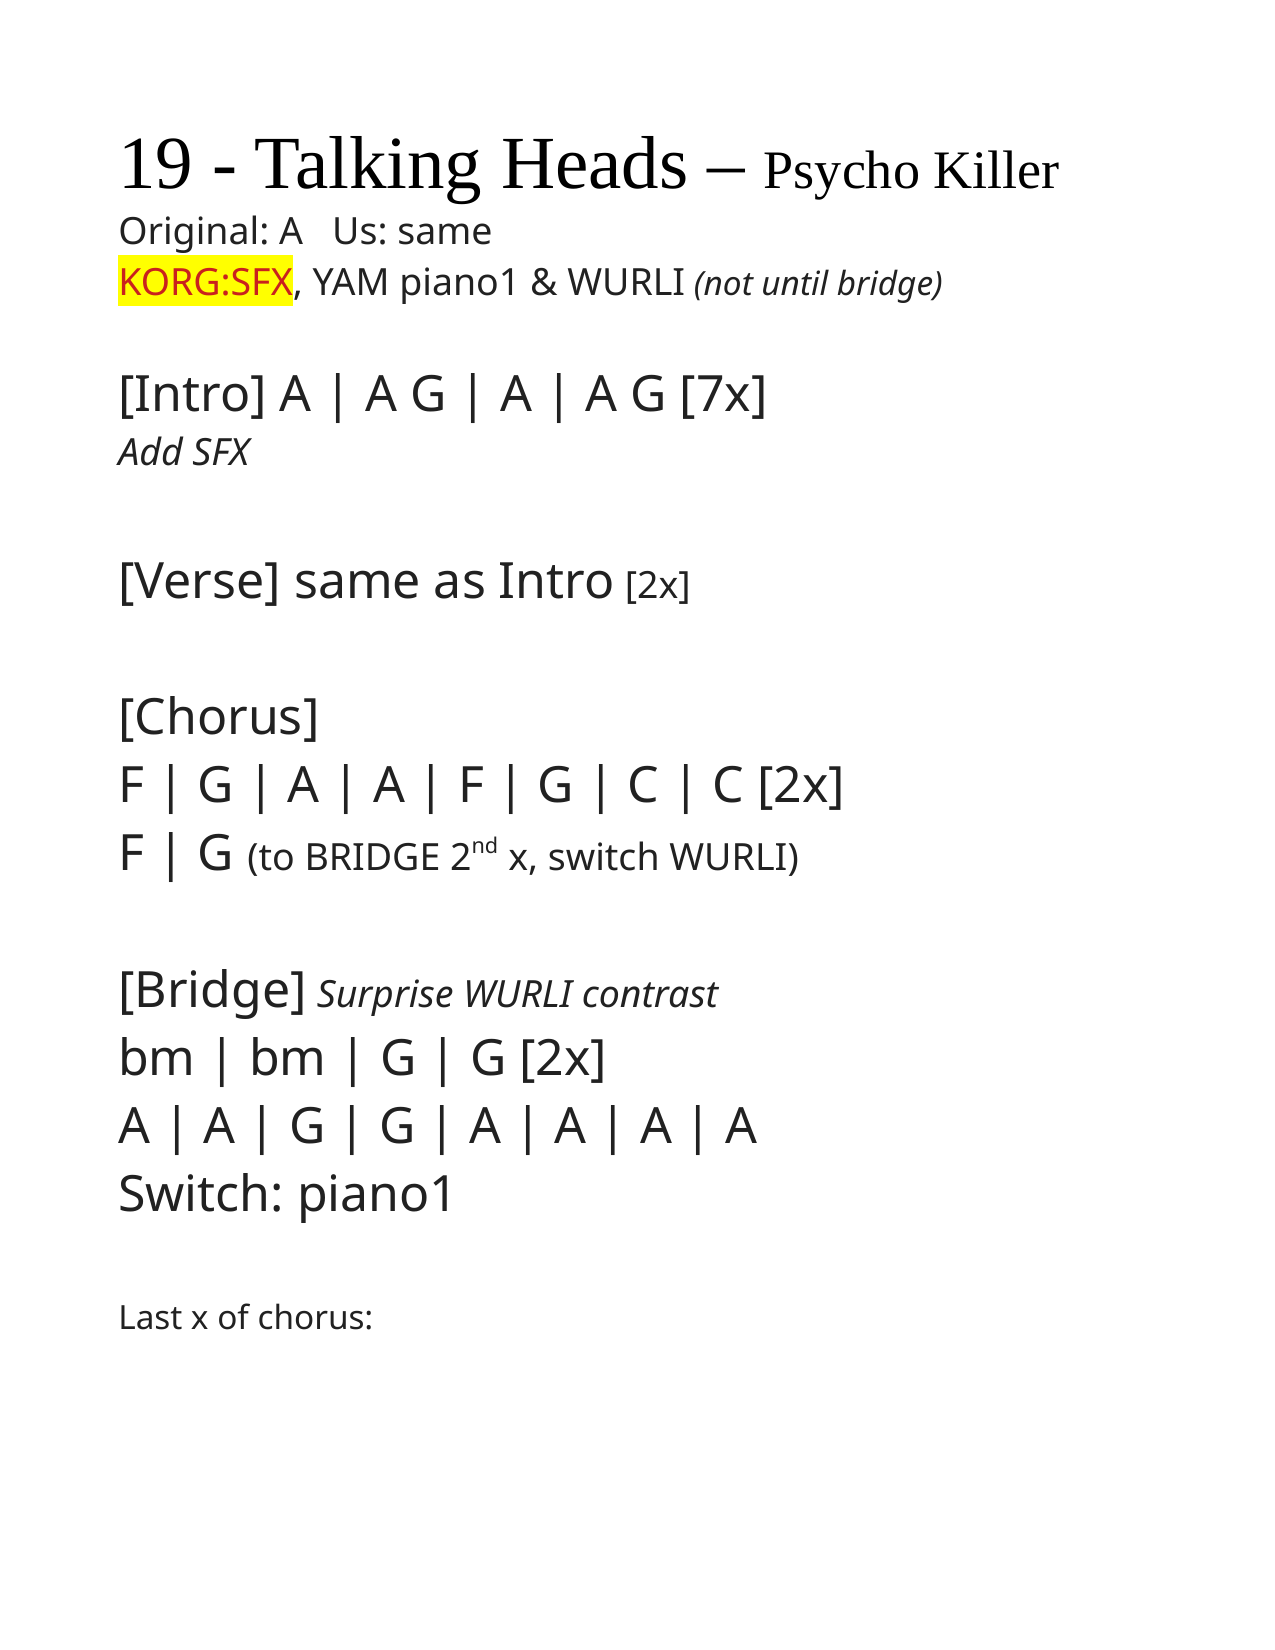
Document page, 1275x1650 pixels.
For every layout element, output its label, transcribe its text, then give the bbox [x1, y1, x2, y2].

text F | G (to BRIDGE 2nd x, switch WURLI) [118, 817, 1157, 885]
text KORG:SFX, YAM piano1 & WURLI (not until bridge) [118, 255, 1157, 306]
text [Bridge] Surprise WURLI contrast [118, 953, 1157, 1022]
text A | A | G | G | A | A | A | A [118, 1090, 1157, 1158]
text Original: A Us: same [118, 204, 1157, 255]
text Add SFX [118, 426, 1157, 477]
text F | G | A | A | F | G | C | C [2x] [118, 749, 1157, 817]
text [Intro] A | A G | A | A G [7x] [118, 357, 1157, 426]
text [Chorus] [118, 681, 1157, 749]
text [Verse] same as Intro [2x] [118, 545, 1157, 613]
text Switch: piano1 [118, 1158, 1157, 1226]
text 19 - Talking Heads – Psycho Killer [118, 118, 1157, 204]
text bm | bm | G | G [2x] [118, 1022, 1157, 1090]
text Last x of chorus: [118, 1294, 1157, 1339]
